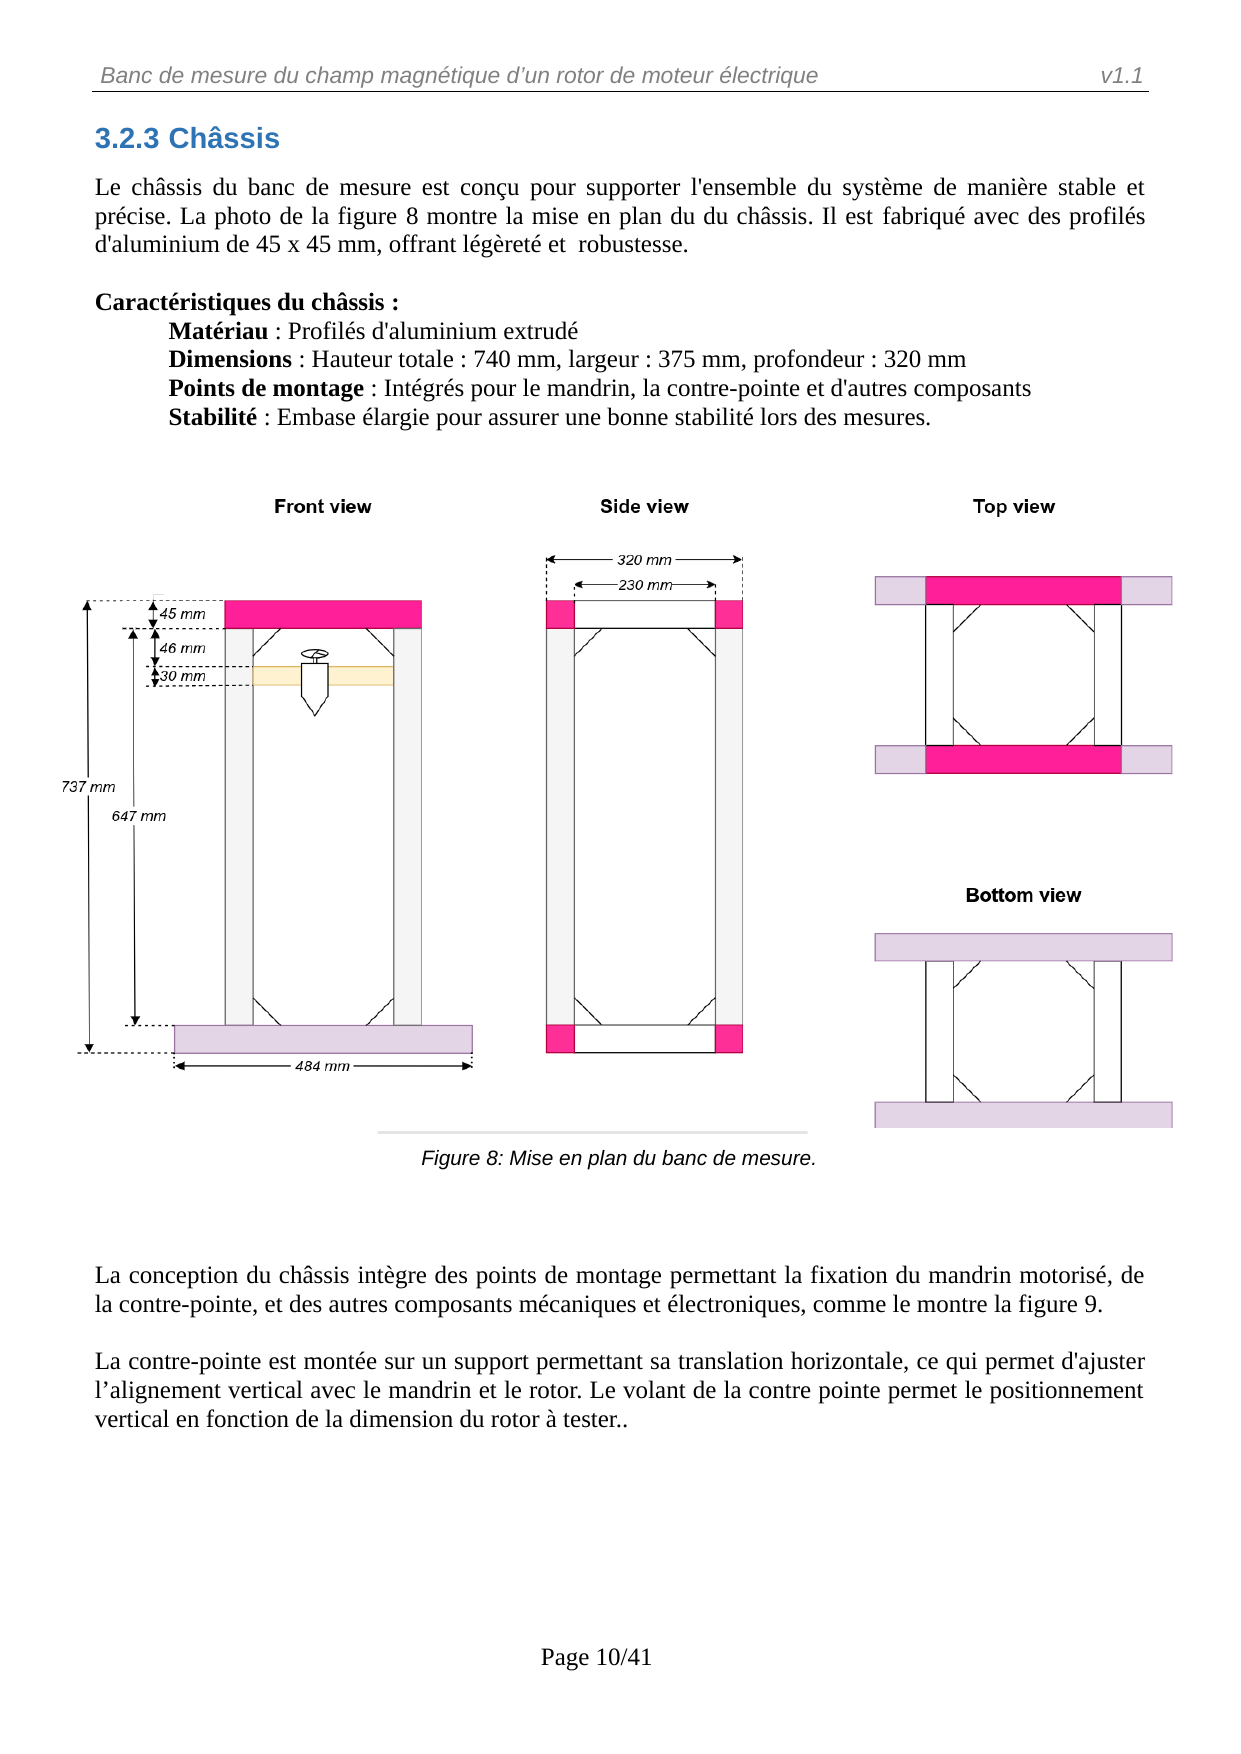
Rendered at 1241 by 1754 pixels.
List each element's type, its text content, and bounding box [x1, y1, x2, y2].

text Le châssis du banc de mesure est conçu pour supporter l'ensemble du système de manière stable et précise. La photo de la figure 8 montre la mise en plan du du châssis. Il est fabriqué avec des profilés d'aluminium de 45 x 45 mm, offrant légèreté et robustesse. [94, 172, 1146, 258]
text Matériau : Profilés d'aluminium extrudé [94, 316, 1146, 344]
text Points de montage : Intégrés pour le mandrin, la contre-pointe et d'autres composants [94, 373, 1146, 402]
text La contre-pointe est montée sur un support permettant sa translation horizontale, ce qui permet d'ajuster l’alignement vertical avec le mandrin et le rotor. Le volant de la contre pointe permet le positionnement vertical en fonction de la dimension du rotor à tester.. [94, 1346, 1146, 1432]
subtitle Châssis [94, 121, 1146, 154]
text Dimensions : Hauteur totale : 740 mm, largeur : 375 mm, profondeur : 320 mm [94, 344, 1146, 373]
text Caractéristiques du châssis : [94, 287, 1146, 316]
text Figure 8: Mise en plan du banc de mesure. [57, 1146, 1183, 1170]
text Stabilité : Embase élargie pour assurer une bonne stabilité lors des mesures. [94, 402, 1146, 431]
picture [57, 485, 1183, 1134]
text La conception du châssis intègre des points de montage permettant la fixation du mandrin motorisé, de la contre-pointe, et des autres composants mécaniques et électroniques, comme le montre la figure 9. [94, 1260, 1146, 1317]
